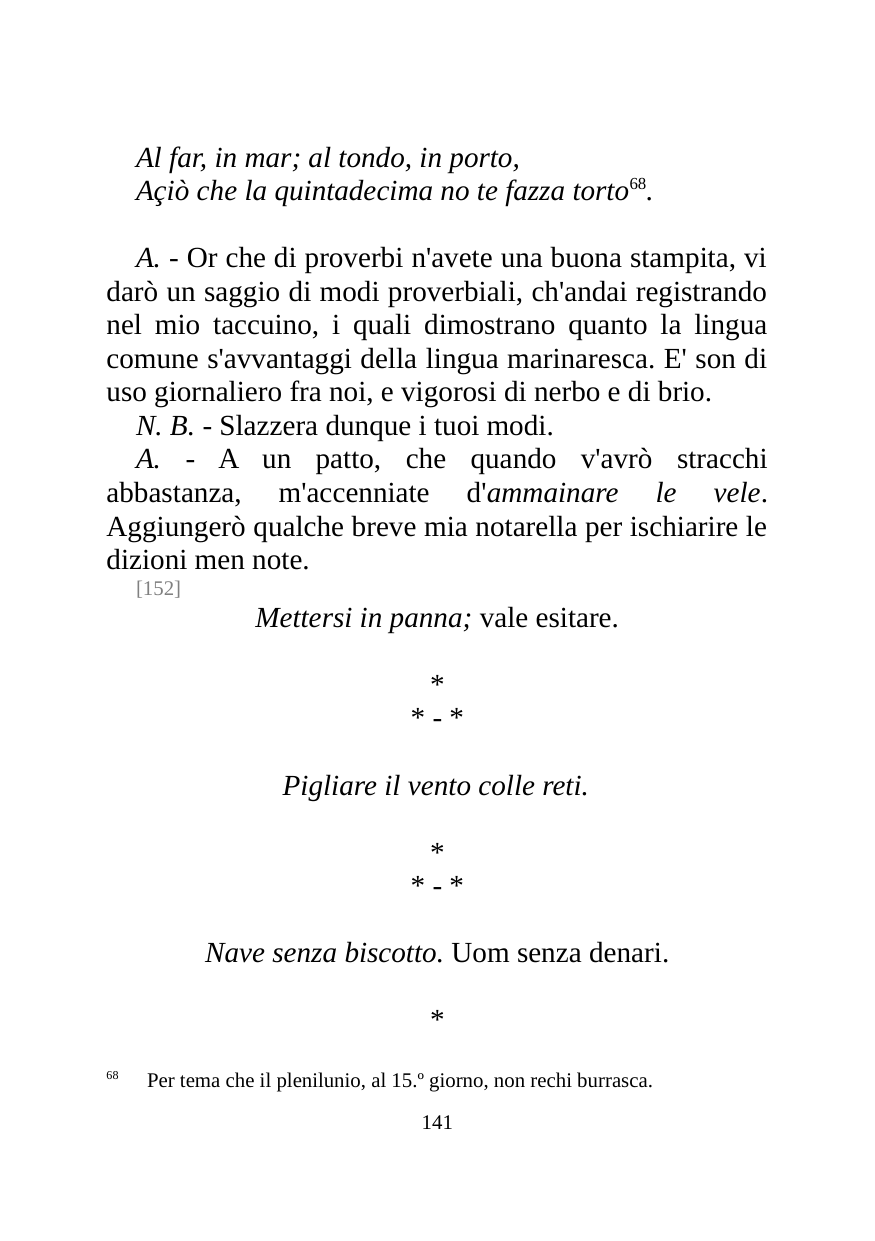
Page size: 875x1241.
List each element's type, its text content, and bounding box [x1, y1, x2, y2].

text A. - A un patto, che quando v'avrò stracchi abbastanza, m'accenniate d'ammainare le vele. Aggiungerò qualche breve mia notarella per ischiarire le dizioni men note. [106, 442, 768, 576]
text * - * [106, 868, 768, 902]
text N. B. - Slazzera dunque i tuoi modi. [106, 408, 768, 442]
text Al far, in mar; al tondo, in porto, [106, 140, 768, 173]
text * [106, 1002, 768, 1036]
text A. - Or che di proverbi n'avete una buona stampita, vi darò un saggio di modi proverbiali, ch'andai registrando nel mio taccuino, i quali dimostrano quanto la lingua comune s'avvantaggi della lingua marinaresca. E' son di uso giornaliero fra noi, e vigorosi di nerbo e di brio. [106, 240, 768, 408]
text [152] [106, 576, 768, 600]
text Pigliare il vento colle reti. [106, 768, 768, 801]
text Mettersi in panna; vale esitare. [106, 600, 768, 633]
text * [106, 835, 768, 868]
text Per tema che il plenilunio, al 15.º giorno, non rechi burrasca. [106, 1068, 768, 1092]
text * [106, 667, 768, 701]
text Nave senza biscotto. Uom senza denari. [106, 935, 768, 969]
text Açiò che la quintadecima no te fazza torto. [106, 173, 768, 207]
text * - * [106, 701, 768, 734]
